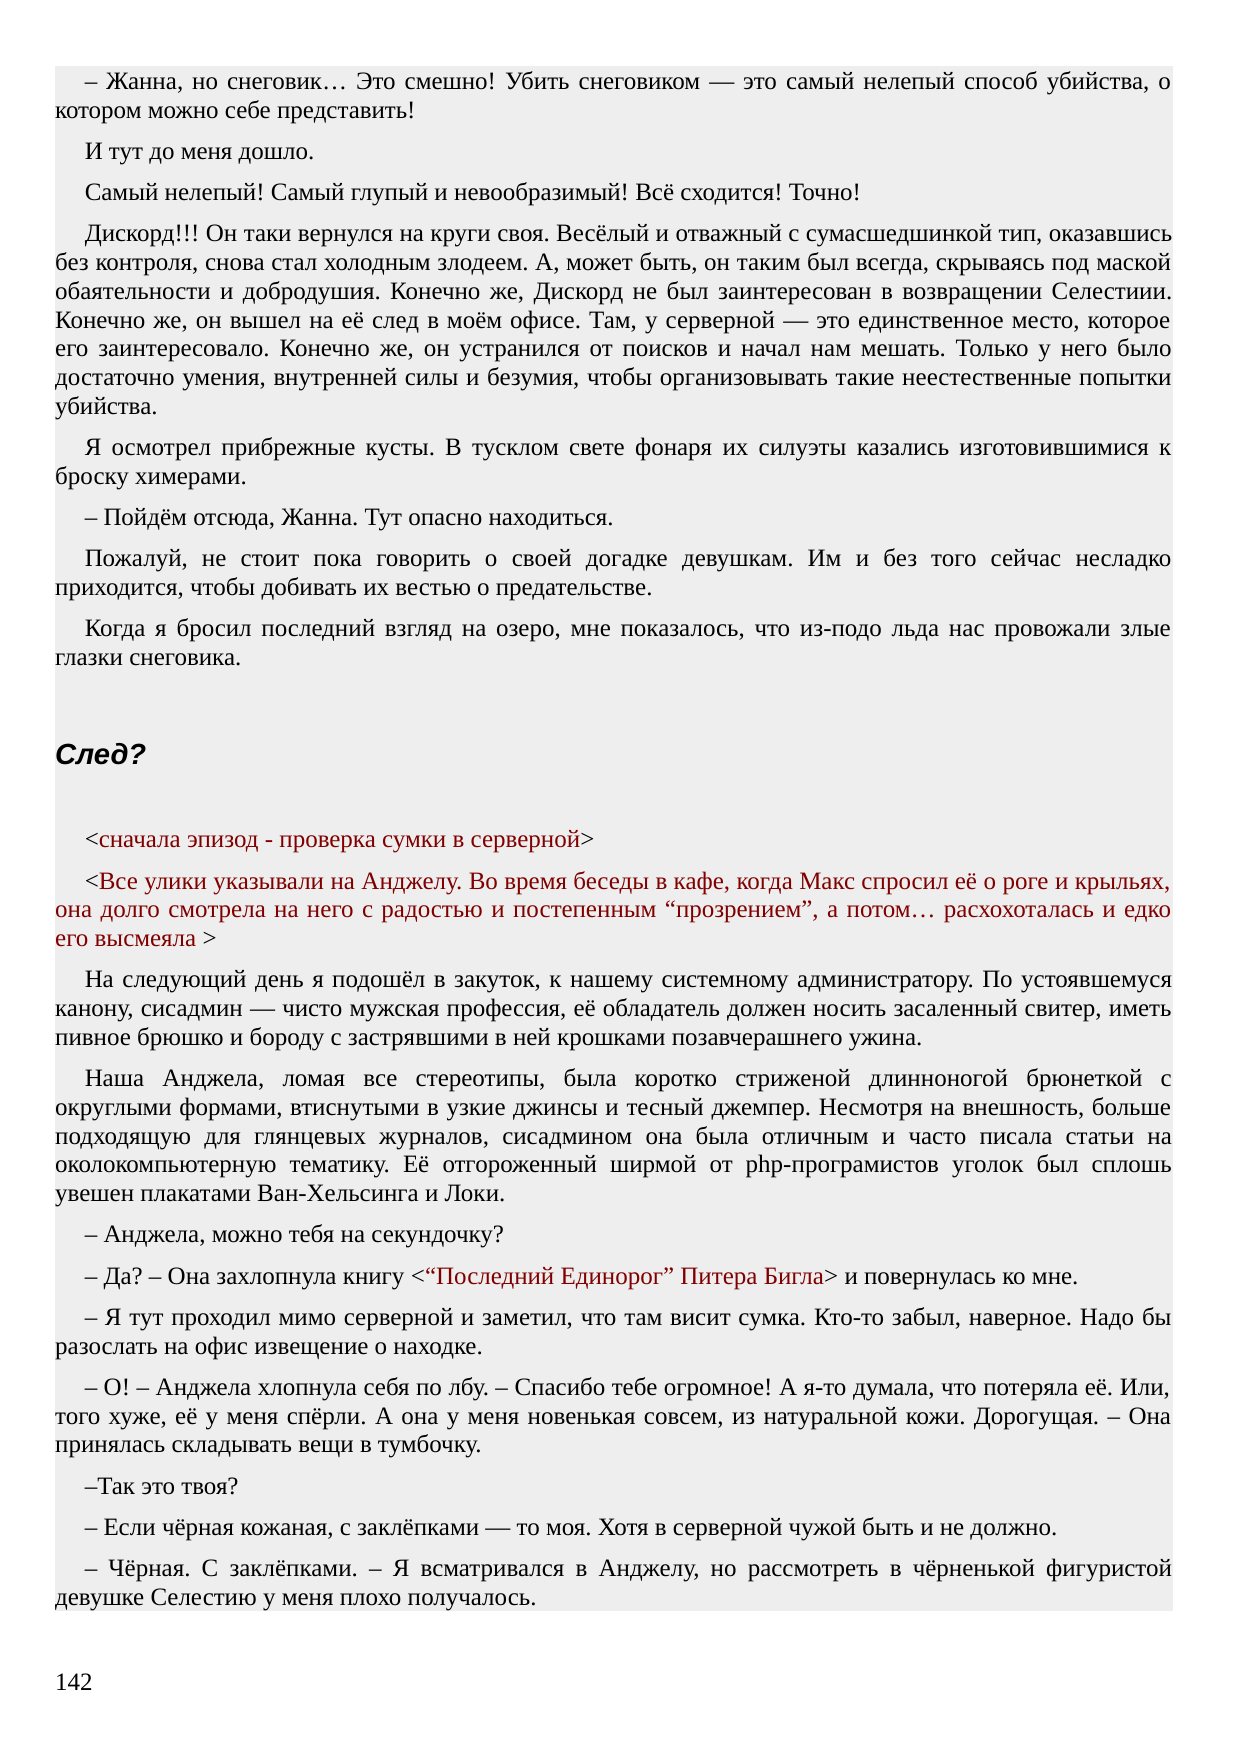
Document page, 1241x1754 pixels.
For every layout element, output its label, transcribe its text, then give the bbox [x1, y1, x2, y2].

text И тут до меня дошло. [55, 136, 1173, 165]
text Дискорд!!! Он таки вернулся на круги своя. Весёлый и отважный с сумасшедшинкой тип, оказавшись без контроля, снова стал холодным злодеем. А, может быть, он таким был всегда, скрываясь под маской обаятельности и добродушия. Конечно же, Дискорд не был заинтересован в возвращении Селестиии. Конечно же, он вышел на её след в моём офисе. Там, у серверной — это единственное место, которое его заинтересовало. Конечно же, он устранился от поисков и начал нам мешать. Только у него было достаточно умения, внутренней силы и безумия, чтобы организовывать такие неестественные попытки убийства. [55, 218, 1173, 420]
text <Все улики указывали на Анджелу. Во время беседы в кафе, когда Макс спросил её о роге и крыльях, она долго смотрела на него с радостью и постепенным “прозрением”, а потом… расхохоталась и едко его высмеяла > [55, 866, 1173, 952]
text – Анджела, можно тебя на секундочку? [55, 1219, 1173, 1248]
text – Жанна, но снеговик… Это смешно! Убить снеговиком — это самый нелепый способ убийства, о котором можно себе представить! [55, 66, 1173, 123]
text Я осмотрел прибрежные кусты. В тусклом свете фонаря их силуэты казались изготовившимися к броску химерами. [55, 432, 1173, 490]
text – Чёрная. С заклёпками. – Я всматривался в Анджелу, но рассмотреть в чёрненькой фигуристой девушке Селестию у меня плохо получалось. [55, 1553, 1173, 1611]
text – Я тут проходил мимо серверной и заметил, что там висит сумка. Кто-то забыл, наверное. Надо бы разослать на офис извещение о находке. [55, 1302, 1173, 1359]
text – Если чёрная кожаная, с заклёпками — то моя. Хотя в серверной чужой быть и не должно. [55, 1512, 1173, 1541]
text Пожалуй, не стоит пока говорить о своей догадке девушкам. Им и без того сейчас несладко приходится, чтобы добивать их вестью о предательстве. [55, 543, 1173, 601]
text – О! – Анджела хлопнула себя по лбу. – Спасибо тебе огромное! А я-то думала, что потеряла её. Или, того хуже, её у меня спёрли. А она у меня новенькая совсем, из натуральной кожи. Дорогущая. – Она принялась складывать вещи в тумбочку. [55, 1372, 1173, 1458]
text Когда я бросил последний взгляд на озеро, мне показалось, что из-подо льда нас провожали злые глазки снеговика. [55, 613, 1173, 671]
text – Да? – Она захлопнула книгу <“Последний Единорог” Питера Бигла> и повернулась ко мне. [55, 1261, 1173, 1289]
text –Так это твоя? [55, 1471, 1173, 1499]
text <сначала эпизод - проверка сумки в серверной> [55, 824, 1173, 853]
subtitle След? [55, 737, 1173, 771]
text На следующий день я подошёл в закуток, к нашему системному администратору. По устоявшемуся канону, сисадмин — чисто мужская профессия, её обладатель должен носить засаленный свитер, иметь пивное брюшко и бороду с застрявшими в ней крошками позавчерашнего ужина. [55, 964, 1173, 1051]
text Самый нелепый! Самый глупый и невообразимый! Всё сходится! Точно! [55, 177, 1173, 206]
text Наша Анджела, ломая все стереотипы, была коротко стриженой длинноногой брюнеткой с округлыми формами, втиснутыми в узкие джинсы и тесный джемпер. Несмотря на внешность, больше подходящую для глянцевых журналов, сисадмином она была отличным и часто писала статьи на околокомпьютерную тематику. Её отгороженный ширмой от php-програмистов уголок был сплошь увешен плакатами Ван-Хельсинга и Локи. [55, 1063, 1173, 1207]
text – Пойдём отсюда, Жанна. Тут опасно находиться. [55, 502, 1173, 531]
